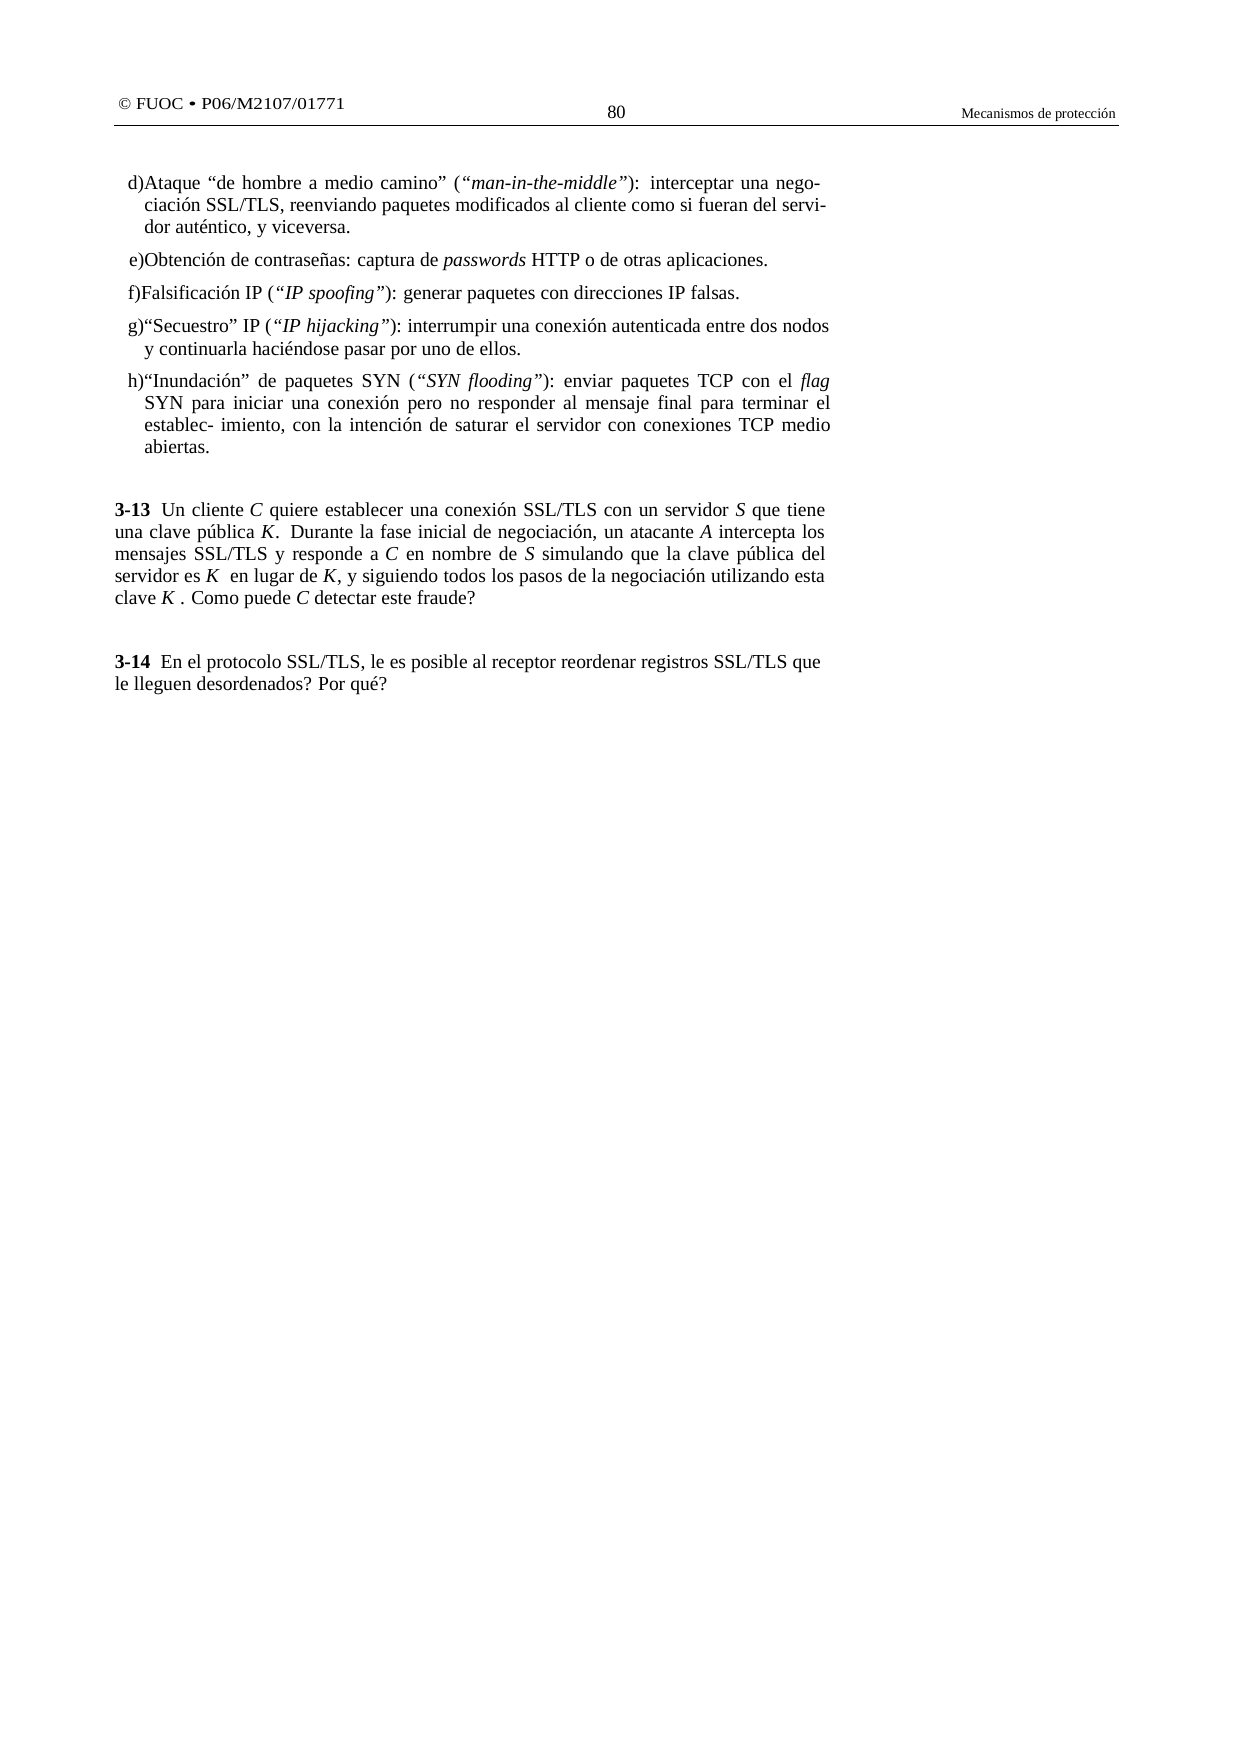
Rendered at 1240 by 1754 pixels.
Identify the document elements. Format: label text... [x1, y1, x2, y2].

text 80 Mecanismos de protección [607, 102, 1131, 123]
text d)Ataque “de hombre a medio camino” (“man-in-the-middle”): interceptar una nego- [128, 174, 1131, 194]
text le lleguen desordenados? Por qué? [114, 673, 1131, 695]
text y continuarla haciéndose pasar por uno de ellos. [144, 339, 1131, 359]
text 3-13 Un cliente C quiere establecer una conexión SSL/TLS con un servidor S que tiene una clave pública K. Durante la fase inicial de negociación, un atacante A intercepta los mensajes SSL/TLS y responde a C en nombre de S simulando que la clave pública del servidor es K en lugar de K, y siguiendo todos los pasos de la negociación utilizando esta clave K . Como puede C detectar este fraude? [114, 499, 825, 609]
text 3-14 En el protocolo SSL/TLS, le es posible al receptor reordenar registros SSL/TLS que [114, 651, 1131, 673]
text ciación SSL/TLS, reenviando paquetes modificados al cliente como si fueran del servi- dor auténtico, y viceversa. [144, 194, 840, 238]
text h)“Inundación” de paquetes SYN (“SYN flooding”): enviar paquetes TCP con el flag SYN para iniciar una conexión pero no responder al mensaje final para terminar el establec- imiento, con la intención de saturar el servidor con conexiones TCP medio abiertas. [128, 370, 831, 458]
text e)Obtención de contraseñas: captura de passwords HTTP o de otras aplicaciones. f)Falsificación IP (“IP spoofing”): generar paquetes con direcciones IP falsas. g)“Secuestro” IP (“IP hijacking”): interrumpir una conexión autenticada entre dos nodos [128, 240, 843, 339]
text © FUOC • P06/M2107/01771 [118, 95, 351, 113]
